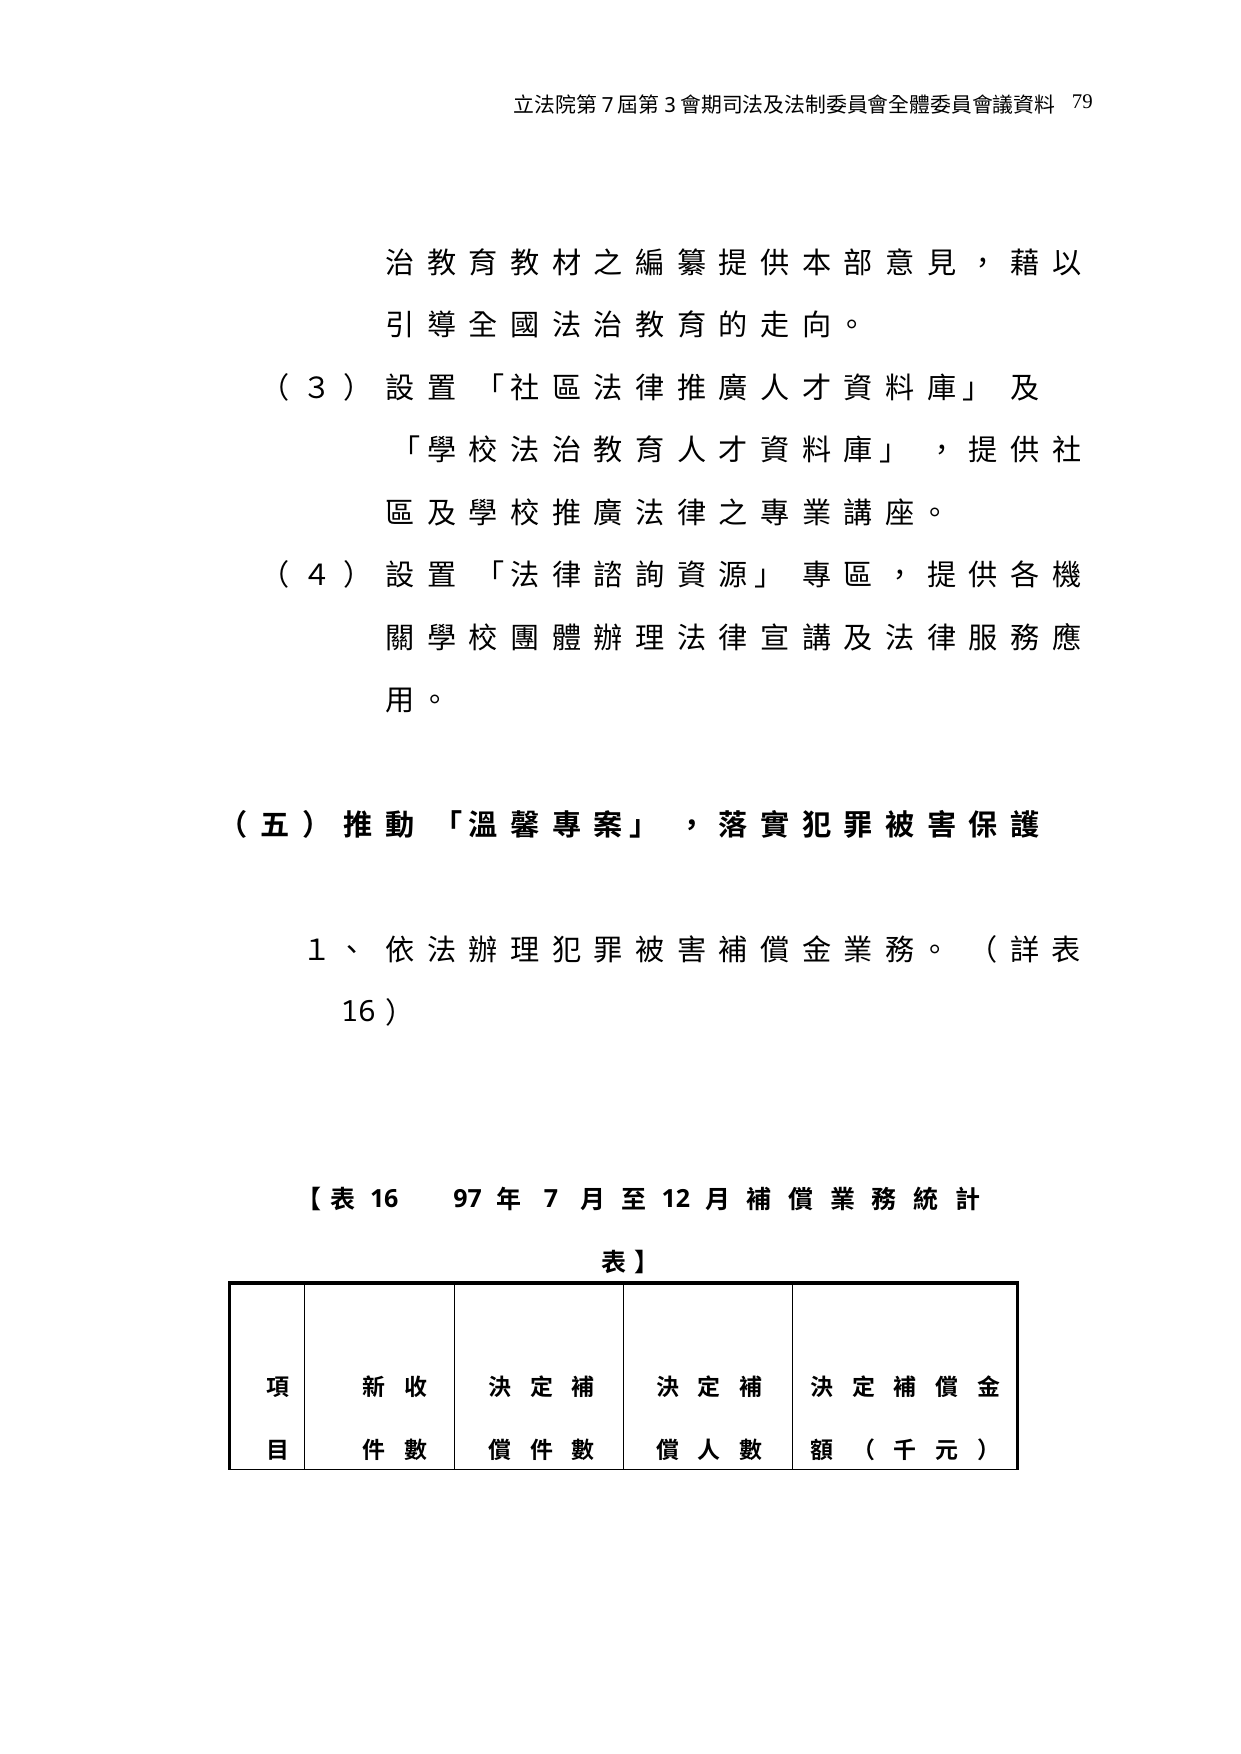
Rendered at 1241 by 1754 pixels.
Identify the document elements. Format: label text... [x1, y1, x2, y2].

text １、依法辦理犯罪被害補償金業務。（詳表16） [258, 906, 1087, 1031]
table_cell 決定補償人數 [624, 1285, 792, 1469]
table_cell 決定補償金額（千元） [793, 1285, 1016, 1469]
table_header 【表16 97年7月至12月補償業務統計表】 [231, 1097, 1016, 1281]
text （４）設置「法律諮詢資源」專區，提供各機關學校團體辦理法律宣講及法律服務應用。 [252, 531, 1087, 719]
text 治教育教材之編纂提供本部意見，藉以引導全國法治教育的走向。 [252, 219, 1087, 344]
table_cell 項目 [231, 1285, 304, 1469]
text （３）設置「社區法律推廣人才資料庫」及「學校法治教育人才資料庫」，提供社區及學校推廣法律之專業講座。 [252, 344, 1087, 531]
table_cell 新收件數 [305, 1285, 454, 1469]
text （五）推動「溫馨專案」，落實犯罪被害保護 [171, 781, 1087, 844]
table_cell 決定補償件數 [455, 1285, 623, 1469]
